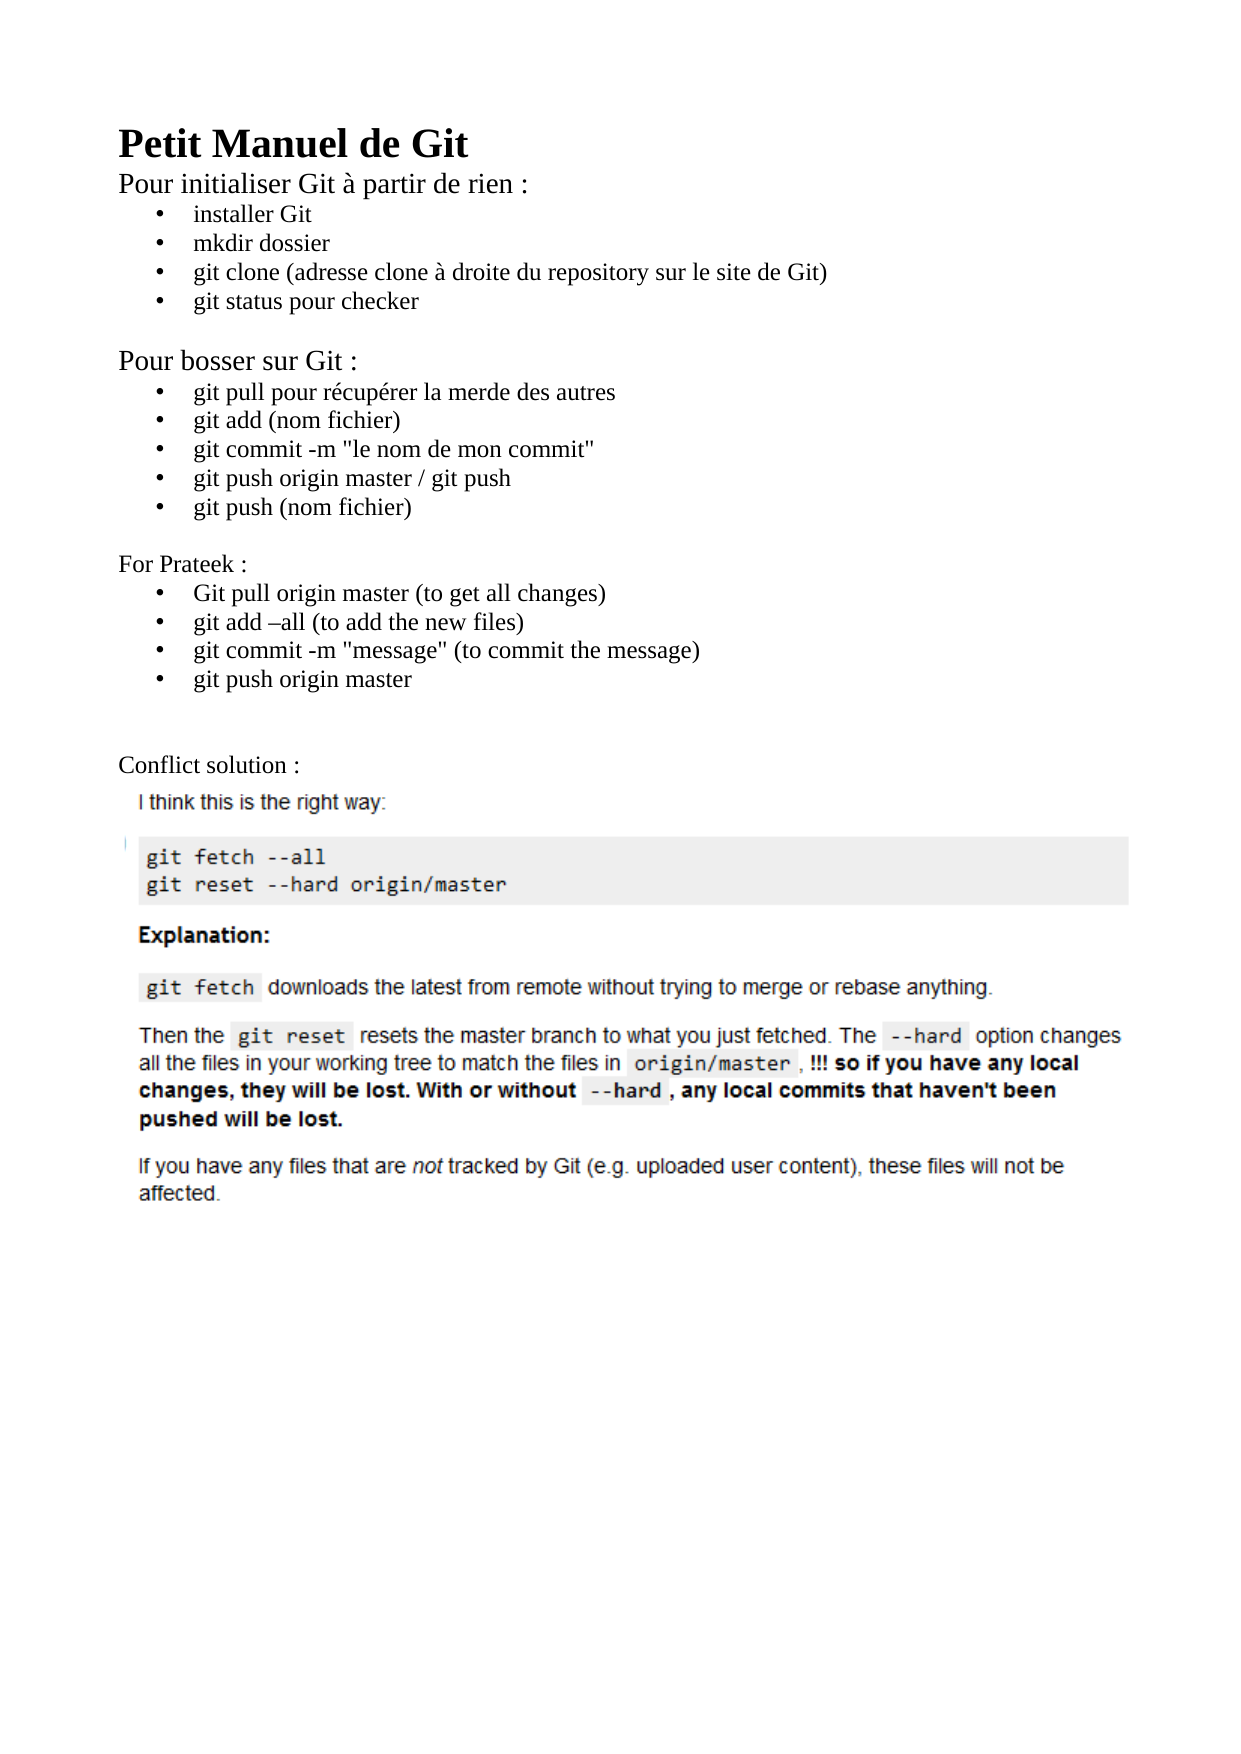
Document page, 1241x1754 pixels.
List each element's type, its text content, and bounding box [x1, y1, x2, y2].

list git push origin master / git push [156, 463, 1122, 492]
list git push (nom fichier) [156, 492, 1122, 521]
list mkdir dossier [156, 228, 1122, 257]
list git commit -m "le nom de mon commit" [156, 434, 1122, 463]
list git push origin master [156, 664, 1122, 693]
text Pour bosser sur Git : [118, 343, 1122, 377]
text For Prateek : [118, 549, 1122, 578]
list git add (nom fichier) [156, 406, 1122, 434]
list git commit -m "message" (to commit the message) [156, 636, 1122, 664]
text Pour initialiser Git à partir de rien : [118, 166, 1122, 199]
list git clone (adresse clone à droite du repository sur le site de Git) [156, 257, 1122, 286]
list git pull pour récupérer la merde des autres [156, 377, 1122, 406]
list git add –all (to add the new files) [156, 607, 1122, 636]
list installer Git [156, 199, 1122, 228]
text Conflict solution : [118, 751, 1122, 779]
list git status pour checker [156, 286, 1122, 314]
list Git pull origin master (to get all changes) [156, 578, 1122, 607]
text Petit Manuel de Git [118, 118, 1122, 166]
